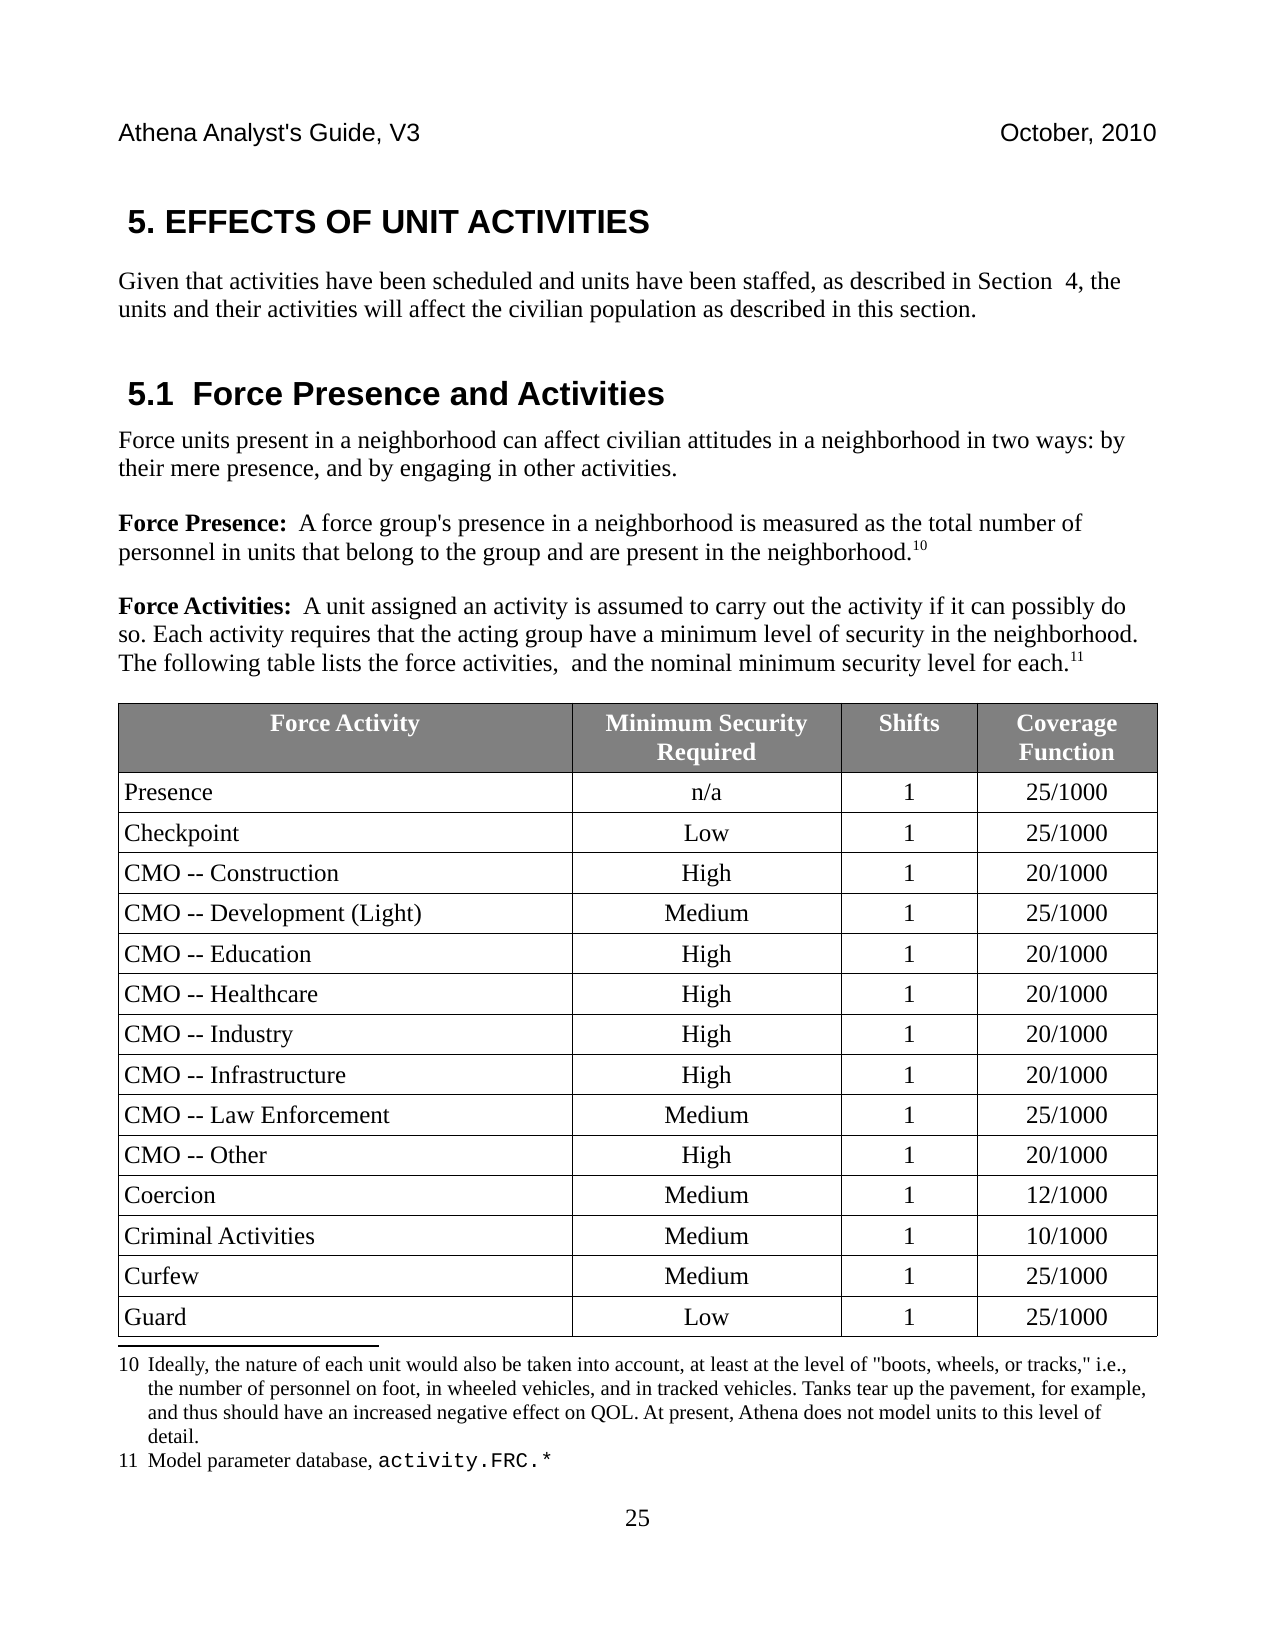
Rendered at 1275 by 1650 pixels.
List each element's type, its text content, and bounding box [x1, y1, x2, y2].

table_cell 25/1000 [978, 1297, 1157, 1336]
table_cell n/a [573, 773, 841, 812]
table_cell 20/1000 [978, 934, 1157, 973]
table_cell 25/1000 [978, 1256, 1157, 1296]
text Force Activities: A unit assigned an activity is assumed to carry out the activity if it can possibly do so. Each activity requires that the acting group have a minimum level of security in the neighborhood. The following table lists the force activities, and the nominal minimum security level for each. [118, 591, 1157, 677]
table_cell Low [573, 813, 841, 852]
table_cell High [573, 974, 841, 1013]
table_cell Criminal Activities [119, 1216, 572, 1255]
table_cell CMO -- Healthcare [119, 974, 572, 1013]
table_cell 25/1000 [978, 1095, 1157, 1134]
table_cell High [573, 1015, 841, 1054]
table_cell 25/1000 [978, 773, 1157, 812]
table_cell CMO -- Construction [119, 853, 572, 893]
table_cell 25/1000 [978, 813, 1157, 852]
table_cell 1 [842, 1015, 977, 1054]
table_cell 25/1000 [978, 894, 1157, 933]
table_cell High [573, 1136, 841, 1175]
table_cell CMO -- Infrastructure [119, 1055, 572, 1094]
table_header Coverage Function [978, 704, 1157, 772]
table_header Shifts [842, 704, 977, 772]
table_cell 1 [842, 1095, 977, 1134]
text Force Presence: A force group's presence in a neighborhood is measured as the total number of personnel in units that belong to the group and are present in the neighborhood. [118, 508, 1157, 565]
table_cell 1 [842, 974, 977, 1013]
table_cell 20/1000 [978, 1015, 1157, 1054]
text Model parameter database, activity.FRC.* [118, 1448, 1157, 1474]
table_cell CMO -- Other [119, 1136, 572, 1175]
table_cell Medium [573, 894, 841, 933]
table_cell Guard [119, 1297, 572, 1336]
table_cell Presence [119, 773, 572, 812]
table_cell 10/1000 [978, 1216, 1157, 1255]
table_cell Curfew [119, 1256, 572, 1296]
subtitle EffectS of Unit Activities [118, 202, 1157, 240]
text Ideally, the nature of each unit would also be taken into account, at least at the level of "boots, wheels, or tracks," i.e., the number of personnel on foot, in wheeled vehicles, and in tracked vehicles. Tanks tear up the pavement, for example, and thus should have an increased negative effect on QOL. At present, Athena does not model units to this level of detail. [118, 1352, 1157, 1448]
table_cell 1 [842, 853, 977, 893]
table_cell 20/1000 [978, 974, 1157, 1013]
table_cell 20/1000 [978, 1055, 1157, 1094]
table_cell Medium [573, 1256, 841, 1296]
table_cell 1 [842, 1297, 977, 1336]
table_cell 1 [842, 1136, 977, 1175]
table_cell CMO -- Education [119, 934, 572, 973]
table_cell Medium [573, 1176, 841, 1215]
text Force units present in a neighborhood can affect civilian attitudes in a neighborhood in two ways: by their mere presence, and by engaging in other activities. [118, 425, 1157, 482]
table_cell Medium [573, 1216, 841, 1255]
table_cell 1 [842, 813, 977, 852]
table_cell CMO -- Law Enforcement [119, 1095, 572, 1134]
table_header Minimum Security Required [573, 704, 841, 772]
table_cell 1 [842, 1256, 977, 1296]
table_cell 20/1000 [978, 1136, 1157, 1175]
table_header Force Activity [119, 704, 572, 772]
table_cell 1 [842, 1176, 977, 1215]
table_cell Medium [573, 1095, 841, 1134]
table_cell CMO -- Development (Light) [119, 894, 572, 933]
subtitle Force Presence and Activities [118, 374, 1157, 412]
table_cell High [573, 1055, 841, 1094]
text Given that activities have been scheduled and units have been staffed, as described in Section 4., the units and their activities will affect the civilian population as described in this section. [118, 266, 1157, 323]
table_cell 20/1000 [978, 853, 1157, 893]
table_cell High [573, 934, 841, 973]
table_cell CMO -- Industry [119, 1015, 572, 1054]
table_cell 1 [842, 773, 977, 812]
table_cell 12/1000 [978, 1176, 1157, 1215]
table_cell 1 [842, 1216, 977, 1255]
table_cell Low [573, 1297, 841, 1336]
table_cell Coercion [119, 1176, 572, 1215]
table_cell Checkpoint [119, 813, 572, 852]
table_cell 1 [842, 934, 977, 973]
table_cell 1 [842, 1055, 977, 1094]
table_cell 1 [842, 894, 977, 933]
table_cell High [573, 853, 841, 893]
